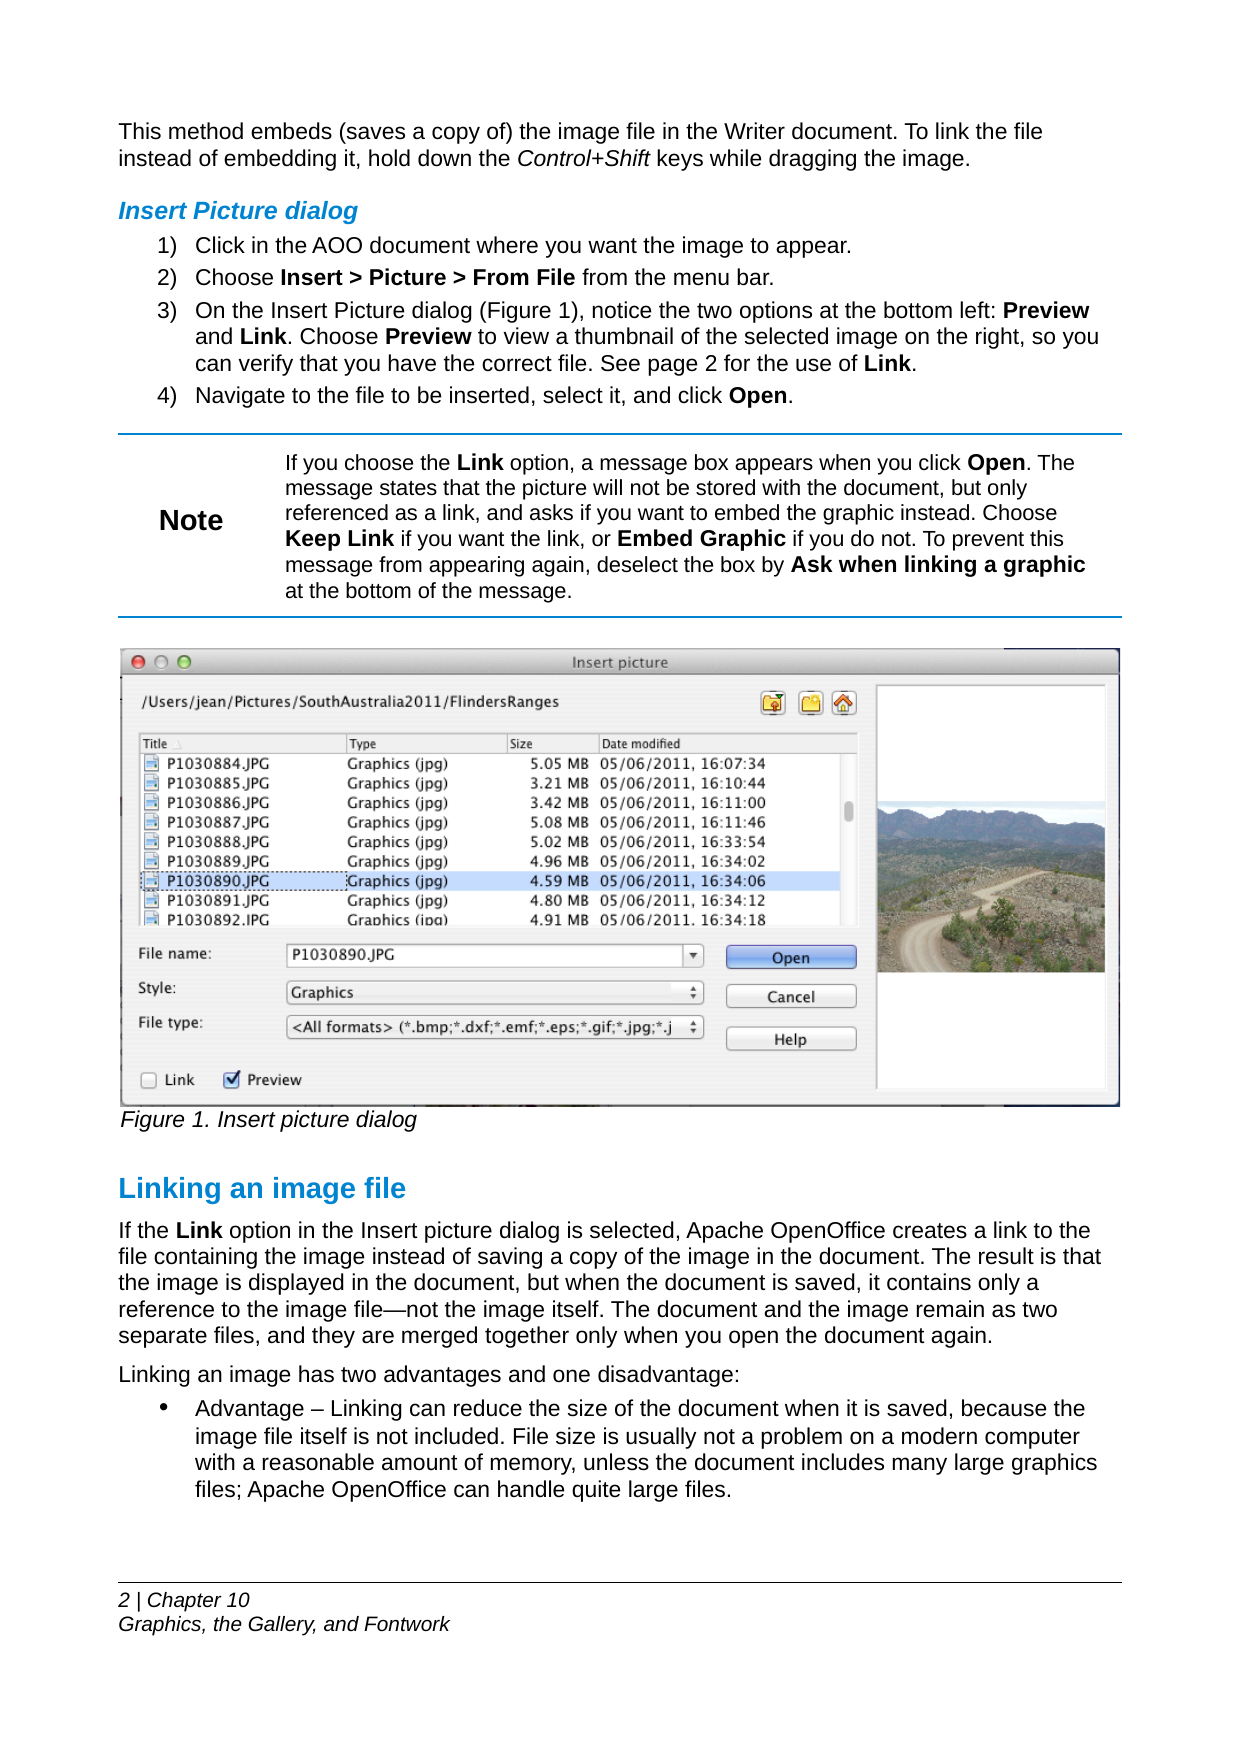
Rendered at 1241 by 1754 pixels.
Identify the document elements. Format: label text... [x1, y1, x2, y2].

subtitle Insert Picture dialog [118, 196, 1122, 225]
table_header Note [118, 435, 263, 616]
list On the Insert Picture dialog (Figure 1), notice the two options at the bottom left: Preview and Link. Choose Preview to view a thumbnail of the selected image on the right, so you can verify that you have the correct file. See page 2 for the use of Link. [177, 297, 1122, 376]
subtitle Linking an image file [118, 1171, 1122, 1204]
table_header If you choose the Link option, a message box appears when you click Open. The message states that the picture will not be stored with the document, but only referenced as a link, and asks if you want to embed the graphic instead. Choose Keep Link if you want the link, or Embed Graphic if you do not. To prevent this message from appearing again, deselect the box by Ask when linking a graphic at the bottom of the message. [264, 435, 1122, 616]
picture [120, 648, 1121, 1107]
text This method embeds (saves a copy of) the image file in the Writer document. To link the file instead of embedding it, hold down the Control+Shift keys while dragging the image. [118, 118, 1122, 171]
list Choose Insert > Picture > From File from the menu bar. [177, 264, 1122, 291]
list Navigate to the file to be inserted, select it, and click Open. [177, 382, 1122, 408]
text If the Link option in the Insert picture dialog is selected, Apache OpenOffice creates a link to the file containing the image instead of saving a copy of the image in the document. The result is that the image is displayed in the document, but when the document is saved, it contains only a reference to the image file—not the image itself. The document and the image remain as two separate files, and they are merged together only when you open the document again. [118, 1217, 1122, 1348]
list Linking an image has two advantages and one disadvantage: [118, 1361, 1122, 1387]
text Figure 1. Insert picture dialog [120, 1107, 1120, 1133]
list Click in the AOO document where you want the image to appear. [177, 232, 1122, 258]
list Advantage – Linking can reduce the size of the document when it is saved, because the image file itself is not included. File size is usually not a problem on a modern computer with a reasonable amount of memory, unless the document includes many large graphics files; Apache OpenOffice can handle quite large files. [156, 1394, 1122, 1502]
